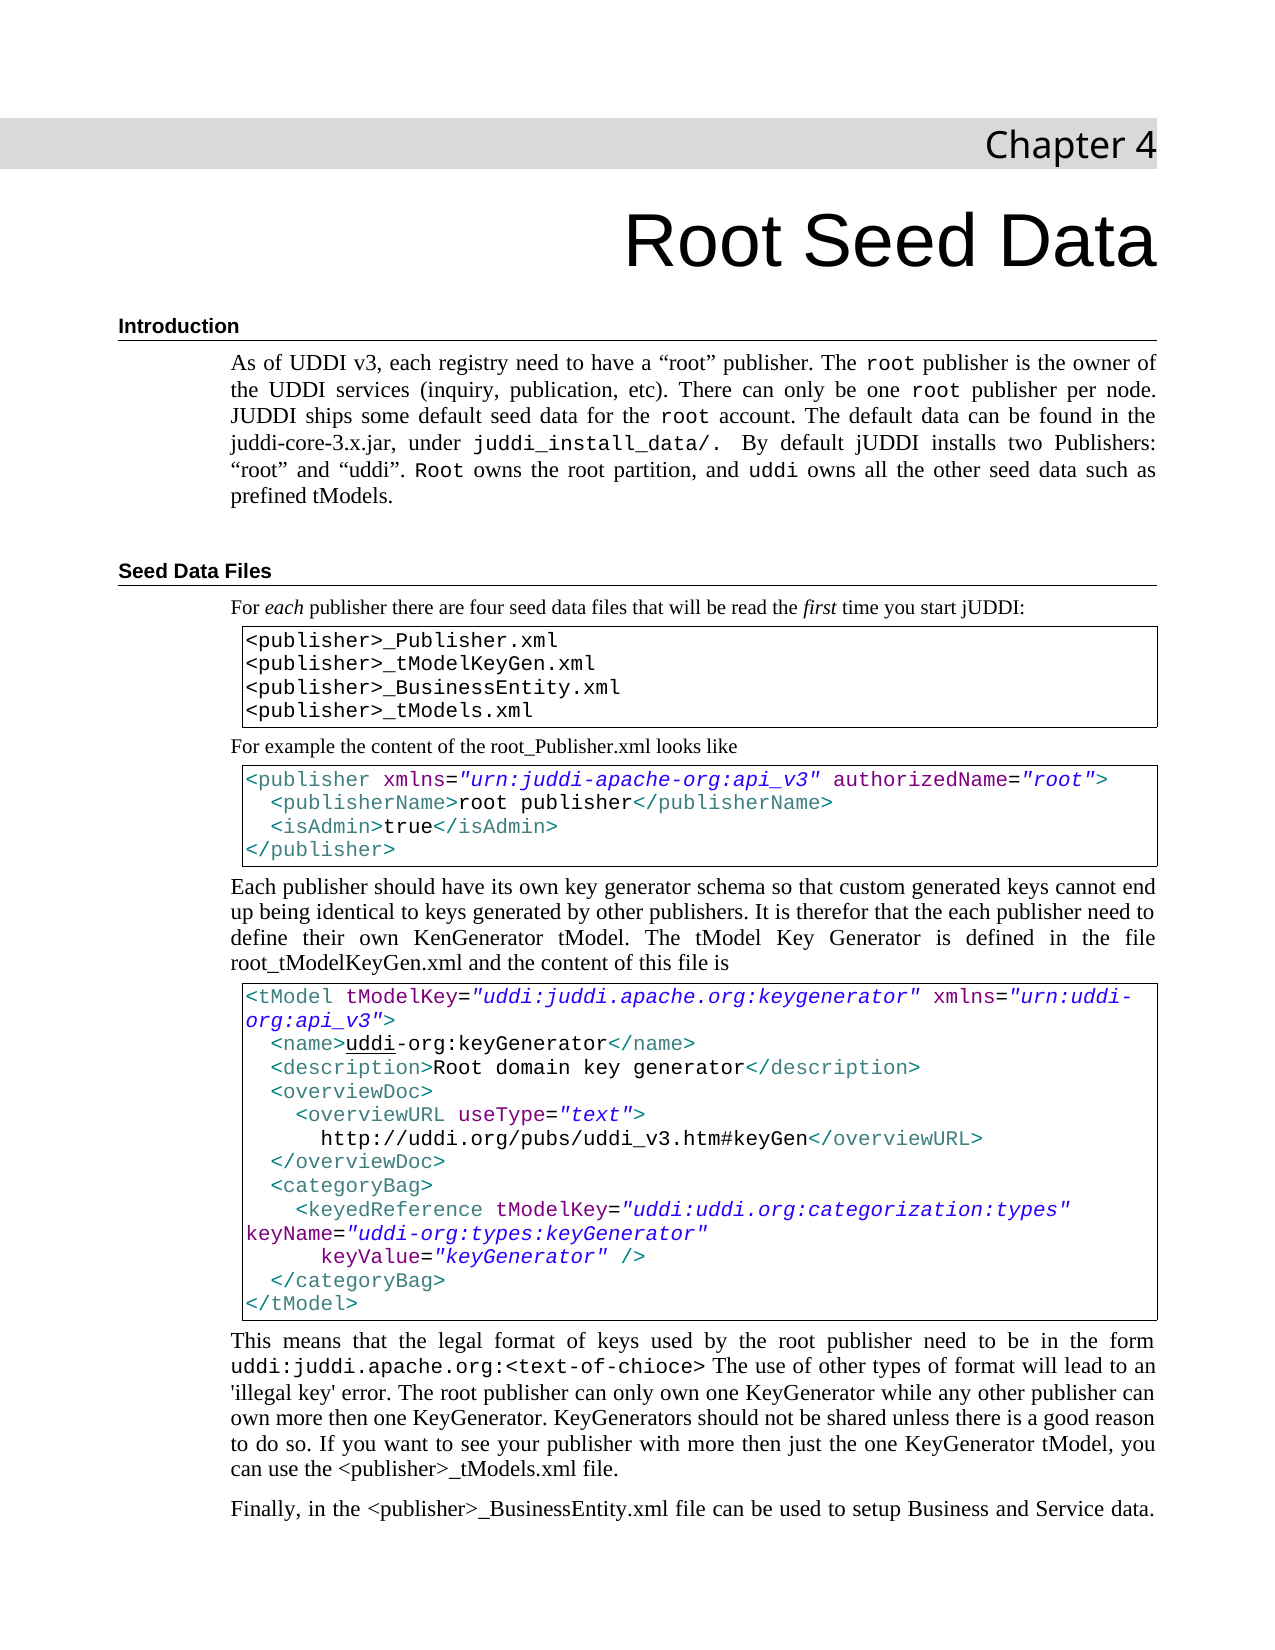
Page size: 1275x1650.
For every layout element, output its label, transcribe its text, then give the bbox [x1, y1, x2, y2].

text </tModel> [243, 1290, 1157, 1320]
text <overviewDoc> [243, 1077, 1157, 1101]
text <isAdmin>true</isAdmin> [243, 813, 1157, 836]
text For each publisher there are four seed data files that will be read the first time you start jUDDI: [230, 596, 1157, 619]
text Finally, in the <publisher>_BusinessEntity.xml file can be used to setup Business and Service data. [230, 1496, 1157, 1522]
subtitle Seed Data Files [118, 560, 1157, 585]
text <overviewURL useType="text"> [243, 1101, 1157, 1125]
text <publisher xmlns="urn:juddi-apache-org:api_v3" authorizedName="root"> [243, 766, 1157, 789]
text </publisher> [243, 836, 1157, 866]
subtitle Introduction [118, 314, 1157, 340]
text http://uddi.org/pubs/uddi_v3.htm#keyGen</overviewURL> [243, 1125, 1157, 1148]
text As of UDDI v3, each registry need to have a “root” publisher. The root publisher is the owner of the UDDI services (inquiry, publication, etc). There can only be one root publisher per node. JUDDI ships some default seed data for the root account. The default data can be found in the juddi-core-3.x.jar, under juddi_install_data/. By default jUDDI installs two Publishers: “root” and “uddi”. Root owns the root partition, and uddi owns all the other seed data such as prefined tModels. [230, 350, 1157, 509]
text </overviewDoc> [243, 1148, 1157, 1172]
text <publisher>_tModelKeyGen.xml [243, 650, 1157, 674]
text <publisher>_tModels.xml [243, 697, 1157, 727]
text <categoryBag> [243, 1172, 1157, 1196]
text <publisher>_Publisher.xml [243, 627, 1157, 650]
text <tModel tModelKey="uddi:juddi.apache.org:keygenerator" xmlns="urn:uddi-org:api_v3"> [243, 984, 1157, 1030]
text <publisherName>root publisher</publisherName> [243, 789, 1157, 813]
text <name>uddi-org:keyGenerator</name> [243, 1030, 1157, 1054]
text For example the content of the root_Publisher.xml looks like [230, 735, 1157, 758]
text <description>Root domain key generator</description> [243, 1054, 1157, 1077]
text This means that the legal format of keys used by the root publisher need to be in the form uddi:juddi.apache.org:<text-of-chioce> The use of other types of format will lead to an 'illegal key' error. The root publisher can only own one KeyGenerator while any other publisher can own more then one KeyGenerator. KeyGenerators should not be shared unless there is a good reason to do so. If you want to see your publisher with more then just the one KeyGenerator tModel, you can use the <publisher>_tModels.xml file. [230, 1328, 1157, 1481]
text <keyedReference tModelKey="uddi:uddi.org:categorization:types" keyName="uddi-org:types:keyGenerator" [243, 1196, 1157, 1243]
text <publisher>_BusinessEntity.xml [243, 674, 1157, 697]
title Root Seed Data [233, 198, 1157, 282]
text </categoryBag> [243, 1267, 1157, 1290]
text keyValue="keyGenerator" /> [243, 1243, 1157, 1267]
text Each publisher should have its own key generator schema so that custom generated keys cannot end up being identical to keys generated by other publishers. It is therefor that the each publisher need to define their own KenGenerator tModel. The tModel Key Generator is defined in the file root_tModelKeyGen.xml and the content of this file is [230, 874, 1157, 975]
